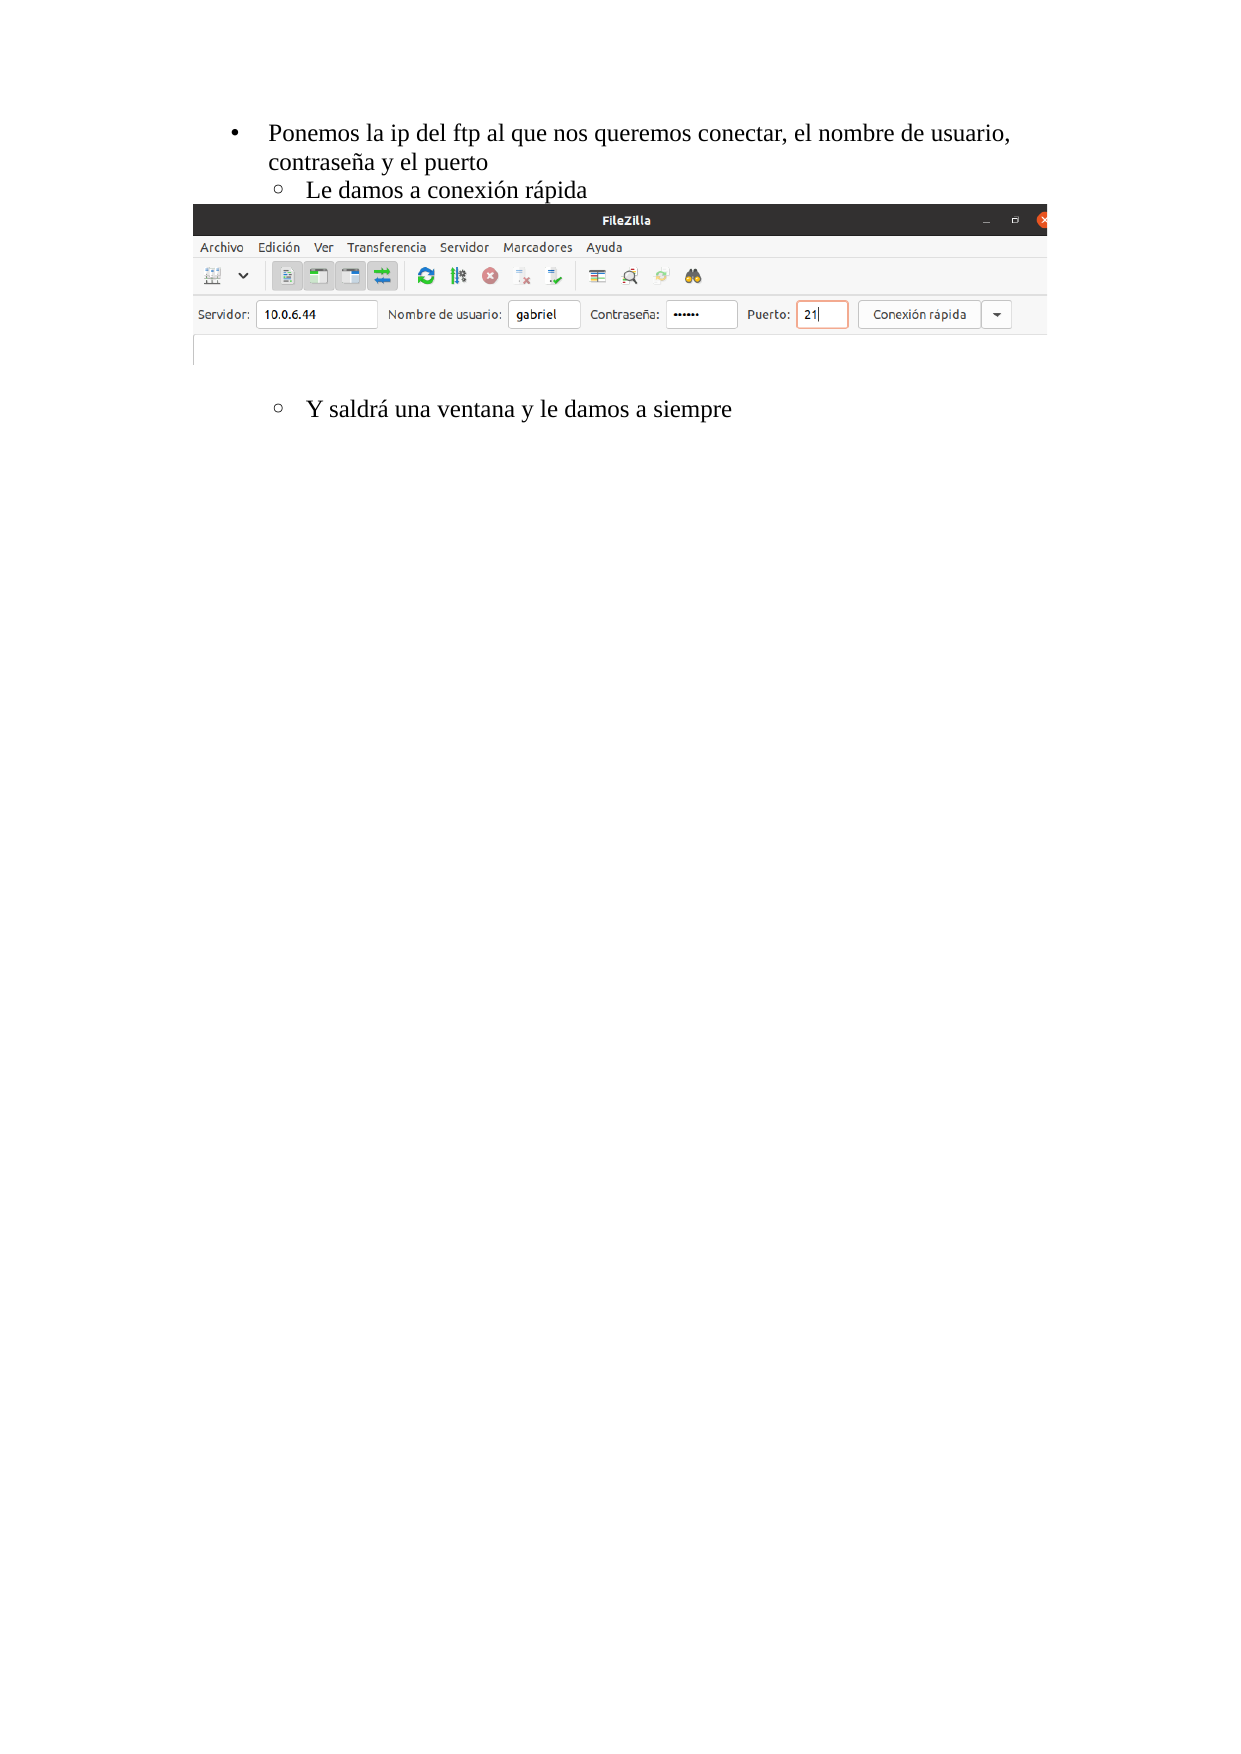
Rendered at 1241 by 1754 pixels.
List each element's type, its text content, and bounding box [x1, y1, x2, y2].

list Le damos a conexión rápida [268, 176, 1122, 204]
list Y saldrá una ventana y le damos a siempre [268, 394, 1122, 422]
picture [193, 204, 1048, 365]
list Ponemos la ip del ftp al que nos queremos conectar, el nombre de usuario, contraseña y el puerto [231, 118, 1122, 176]
